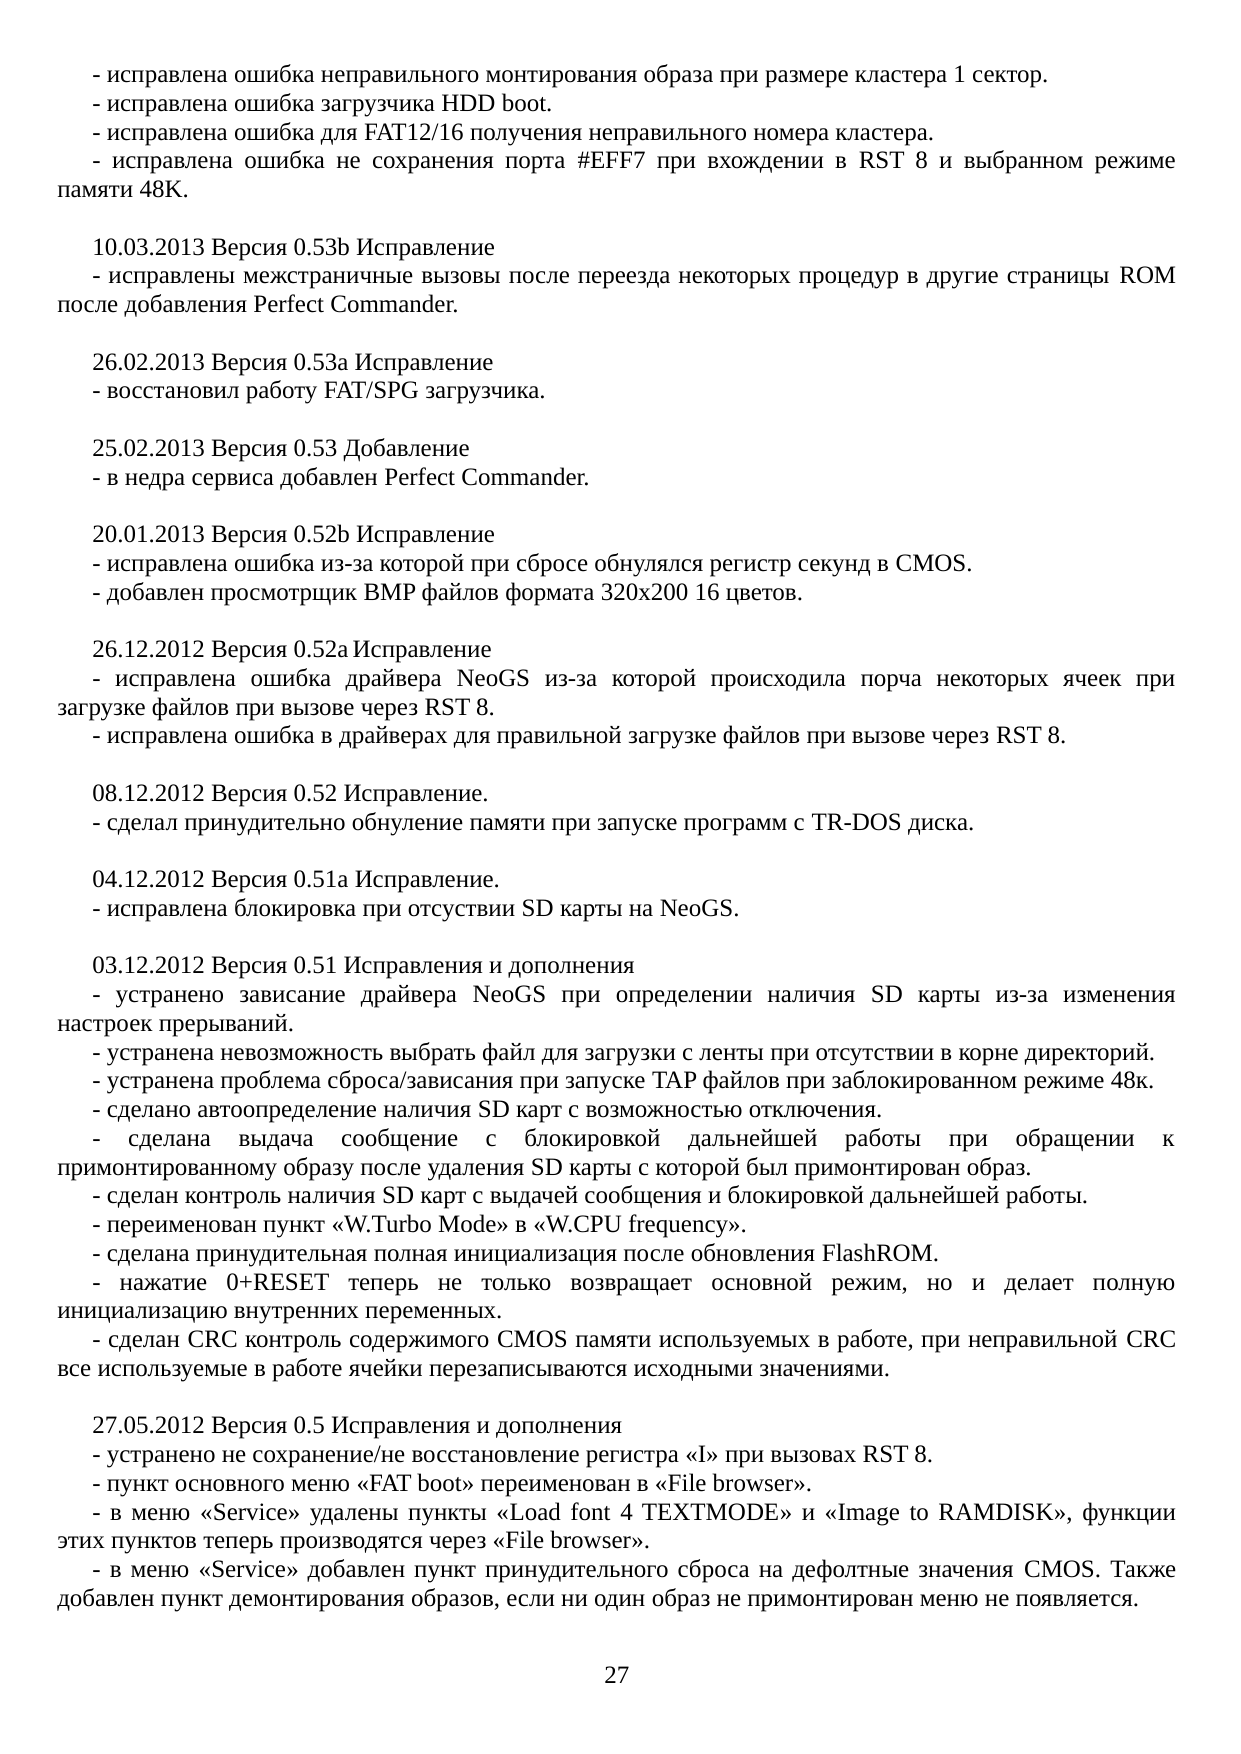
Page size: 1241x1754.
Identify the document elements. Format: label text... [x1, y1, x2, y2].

text - добавлен просмотрщик BMP файлов формата 320х200 16 цветов. [57, 577, 1176, 606]
text - сделан CRC контроль содержимого CMOS памяти используемых в работе, при неправильной CRC все используемые в работе ячейки перезаписываются исходными значениями. [57, 1324, 1176, 1382]
text 20.01.2013 Версия 0.52b Исправление [57, 519, 1176, 548]
text - исправлена ошибка неправильного монтирования образа при размере кластера 1 сектор. [57, 59, 1176, 88]
text - устранено не сохранение/не восстановление регистра «I» при вызовах RST 8. [57, 1439, 1176, 1468]
text 04.12.2012 Версия 0.51a Исправление. [57, 864, 1176, 893]
text - устранено зависание драйвера NeoGS при определении наличия SD карты из-за изменения настроек прерываний. [57, 979, 1176, 1037]
text 26.02.2013 Версия 0.53а Исправление [57, 347, 1176, 376]
text 26.12.2012 Версия 0.52а Исправление [57, 634, 1176, 663]
text - сделано автоопределение наличия SD карт с возможностью отключения. [57, 1094, 1176, 1123]
text - исправлены межстраничные вызовы после переезда некоторых процедур в другие страницы ROM после добавления Perfect Commander. [57, 261, 1176, 318]
text - сделана принудительная полная инициализация после обновления FlashROM. [57, 1238, 1176, 1267]
text 27.05.2012 Версия 0.5 Исправления и дополнения [57, 1411, 1176, 1439]
text - в меню «Service» добавлен пункт принудительного сброса на дефолтные значения CMOS. Также добавлен пункт демонтирования образов, если ни один образ не примонтирован меню не появляется. [57, 1554, 1176, 1612]
text 10.03.2013 Версия 0.53b Исправление [57, 232, 1176, 261]
text - пункт основного меню «FAT boot» переименован в «File browser». [57, 1468, 1176, 1497]
text - исправлена ошибка из-за которой при сбросе обнулялся регистр секунд в CMOS. [57, 548, 1176, 577]
text - в меню «Service» удалены пункты «Load font 4 TEXTMODE» и «Image to RAMDISK», функции этих пунктов теперь производятся через «File browser». [57, 1497, 1176, 1554]
text - восстановил работу FAT/SPG загрузчика. [57, 376, 1176, 404]
text 08.12.2012 Версия 0.52 Исправление. [57, 778, 1176, 807]
text - исправлена ошибка загрузчика HDD boot. [57, 88, 1176, 117]
text - нажатие 0+RESET теперь не только возвращает основной режим, но и делает полную инициализацию внутренних переменных. [57, 1267, 1176, 1324]
text - исправлена ошибка драйвера NeoGS из-за которой происходила порча некоторых ячеек при загрузке файлов при вызове через RST 8. [57, 663, 1176, 721]
text - устранена проблема сброса/зависания при запуске TAP файлов при заблокированном режиме 48к. [57, 1066, 1176, 1094]
text - сделан контроль наличия SD карт с выдачей сообщения и блокировкой дальнейшей работы. [57, 1181, 1176, 1209]
text - исправлена ошибка не сохранения порта #EFF7 при вхождении в RST 8 и выбранном режиме памяти 48K. [57, 146, 1176, 203]
text 03.12.2012 Версия 0.51 Исправления и дополнения [57, 951, 1176, 979]
text - в недра сервиса добавлен Perfect Commander. [57, 462, 1176, 491]
text - исправлена ошибка в драйверах для правильной загрузке файлов при вызове через RST 8. [57, 721, 1176, 749]
text - сделал принудительно обнуление памяти при запуске программ с TR-DOS диска. [57, 807, 1176, 836]
text - сделана выдача сообщение с блокировкой дальнейшей работы при обращении к примонтированному образу после удаления SD карты с которой был примонтирован образ. [57, 1123, 1176, 1181]
text 25.02.2013 Версия 0.53 Добавление [57, 433, 1176, 462]
text - переименован пункт «W.Turbo Mode» в «W.CPU frequency». [57, 1209, 1176, 1238]
text - исправлена блокировка при отсуствии SD карты на NeoGS. [57, 893, 1176, 922]
text - исправлена ошибка для FAT12/16 получения неправильного номера кластера. [57, 117, 1176, 146]
text - устранена невозможность выбрать файл для загрузки с ленты при отсутствии в корне директорий. [57, 1037, 1176, 1066]
